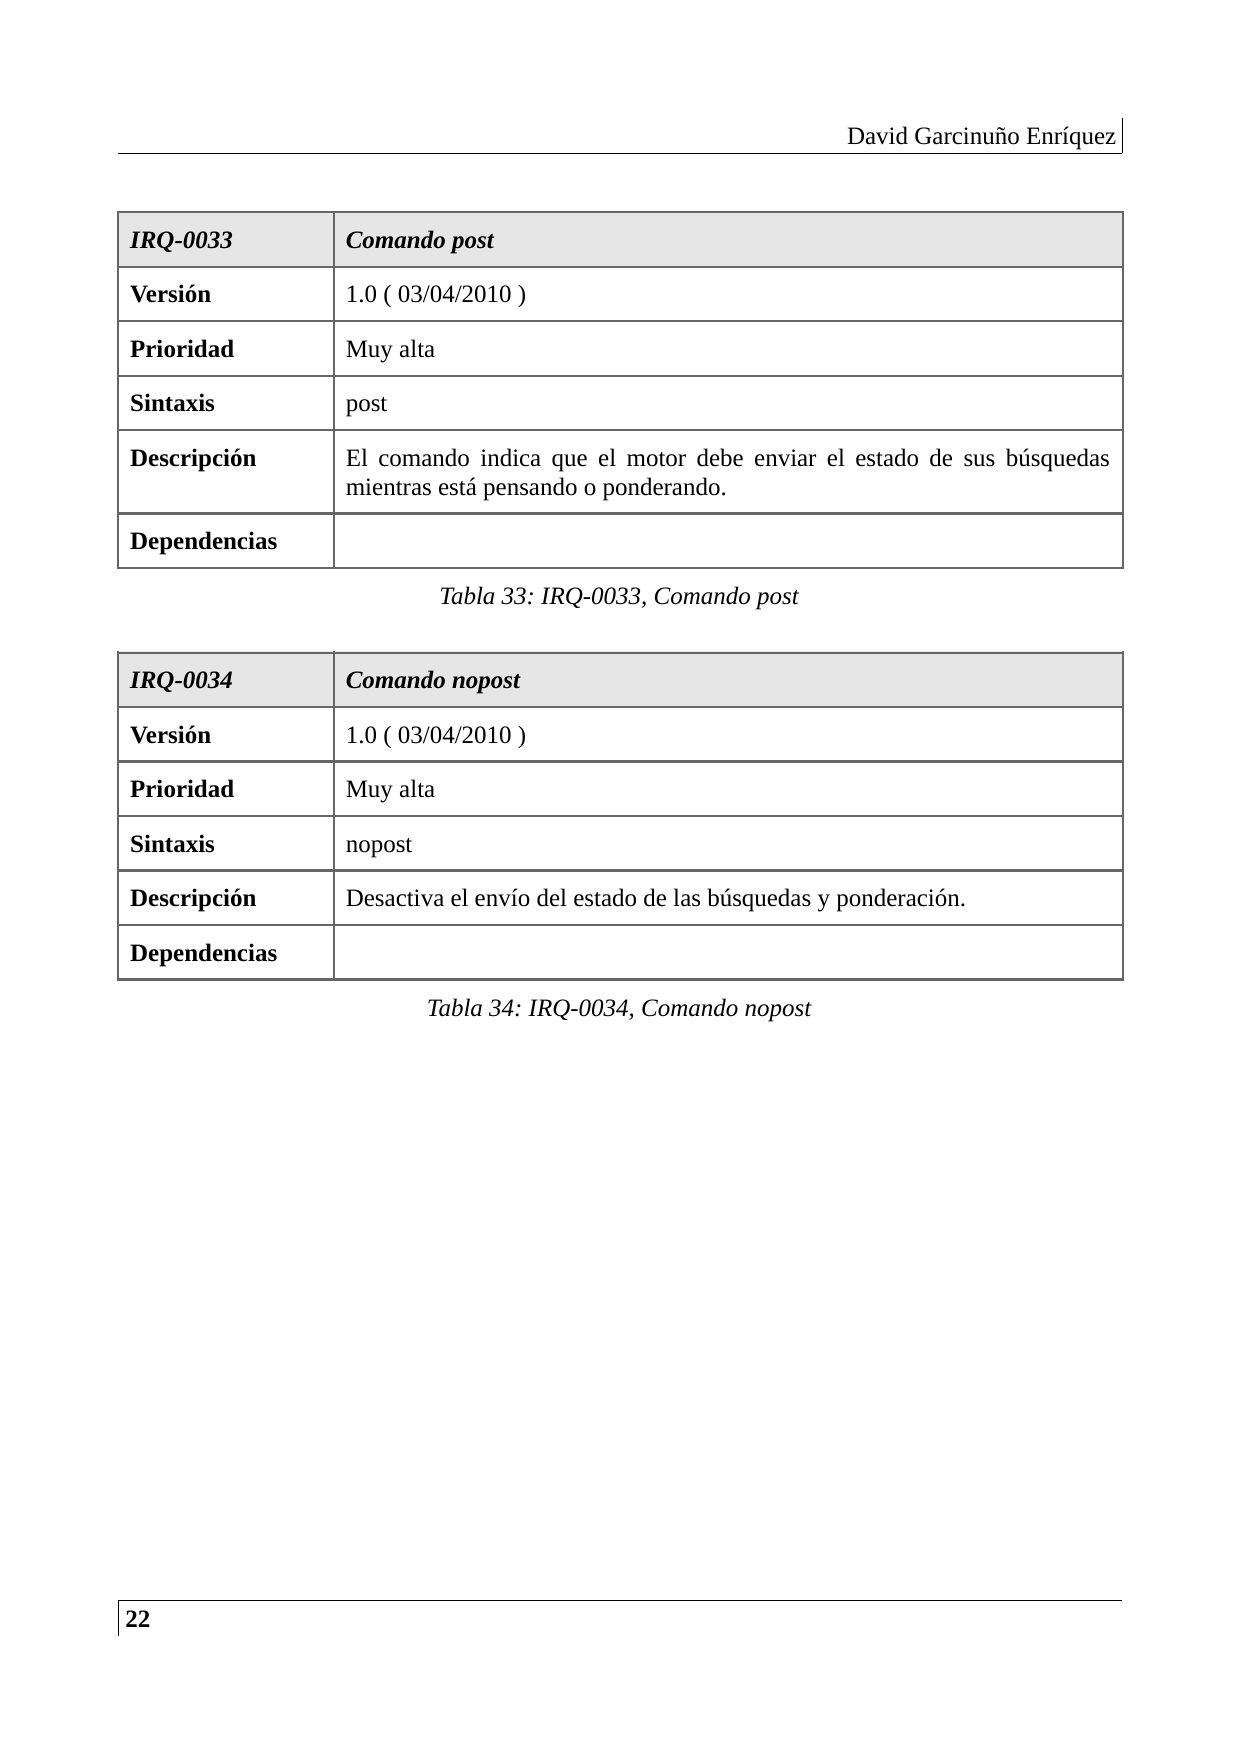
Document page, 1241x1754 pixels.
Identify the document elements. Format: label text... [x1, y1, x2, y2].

table_cell [335, 515, 1122, 567]
table_cell Descripción [119, 431, 333, 512]
table_cell post [335, 377, 1122, 429]
table_cell Versión [119, 268, 333, 320]
table_cell Versión [119, 708, 333, 760]
table_cell Descripción [119, 872, 333, 924]
table_header Comando post [335, 213, 1122, 266]
table_cell Muy alta [335, 322, 1122, 374]
table_header Comando nopost [335, 654, 1122, 706]
table_cell nopost [335, 817, 1122, 869]
table_header IRQ-0034 [119, 654, 333, 706]
table_cell 1.0 ( 03/04/2010 ) [335, 268, 1122, 320]
table_cell Prioridad [119, 763, 333, 815]
table_cell Muy alta [335, 763, 1122, 815]
table_cell Dependencias [119, 515, 333, 567]
text Tabla 33: IRQ-0033, Comando post [118, 581, 1122, 610]
table_header IRQ-0033 [119, 213, 333, 266]
table_cell Dependencias [119, 926, 333, 978]
table_cell Prioridad [119, 322, 333, 374]
table_cell Sintaxis [119, 817, 333, 869]
table_cell Sintaxis [119, 377, 333, 429]
text Tabla 34: IRQ-0034, Comando nopost [118, 993, 1122, 1022]
table_cell [335, 926, 1122, 978]
table_cell El comando indica que el motor debe enviar el estado de sus búsquedas mientras está pensando o ponderando. [335, 431, 1122, 512]
table_cell 1.0 ( 03/04/2010 ) [335, 708, 1122, 760]
table_cell Desactiva el envío del estado de las búsquedas y ponderación. [335, 872, 1122, 924]
